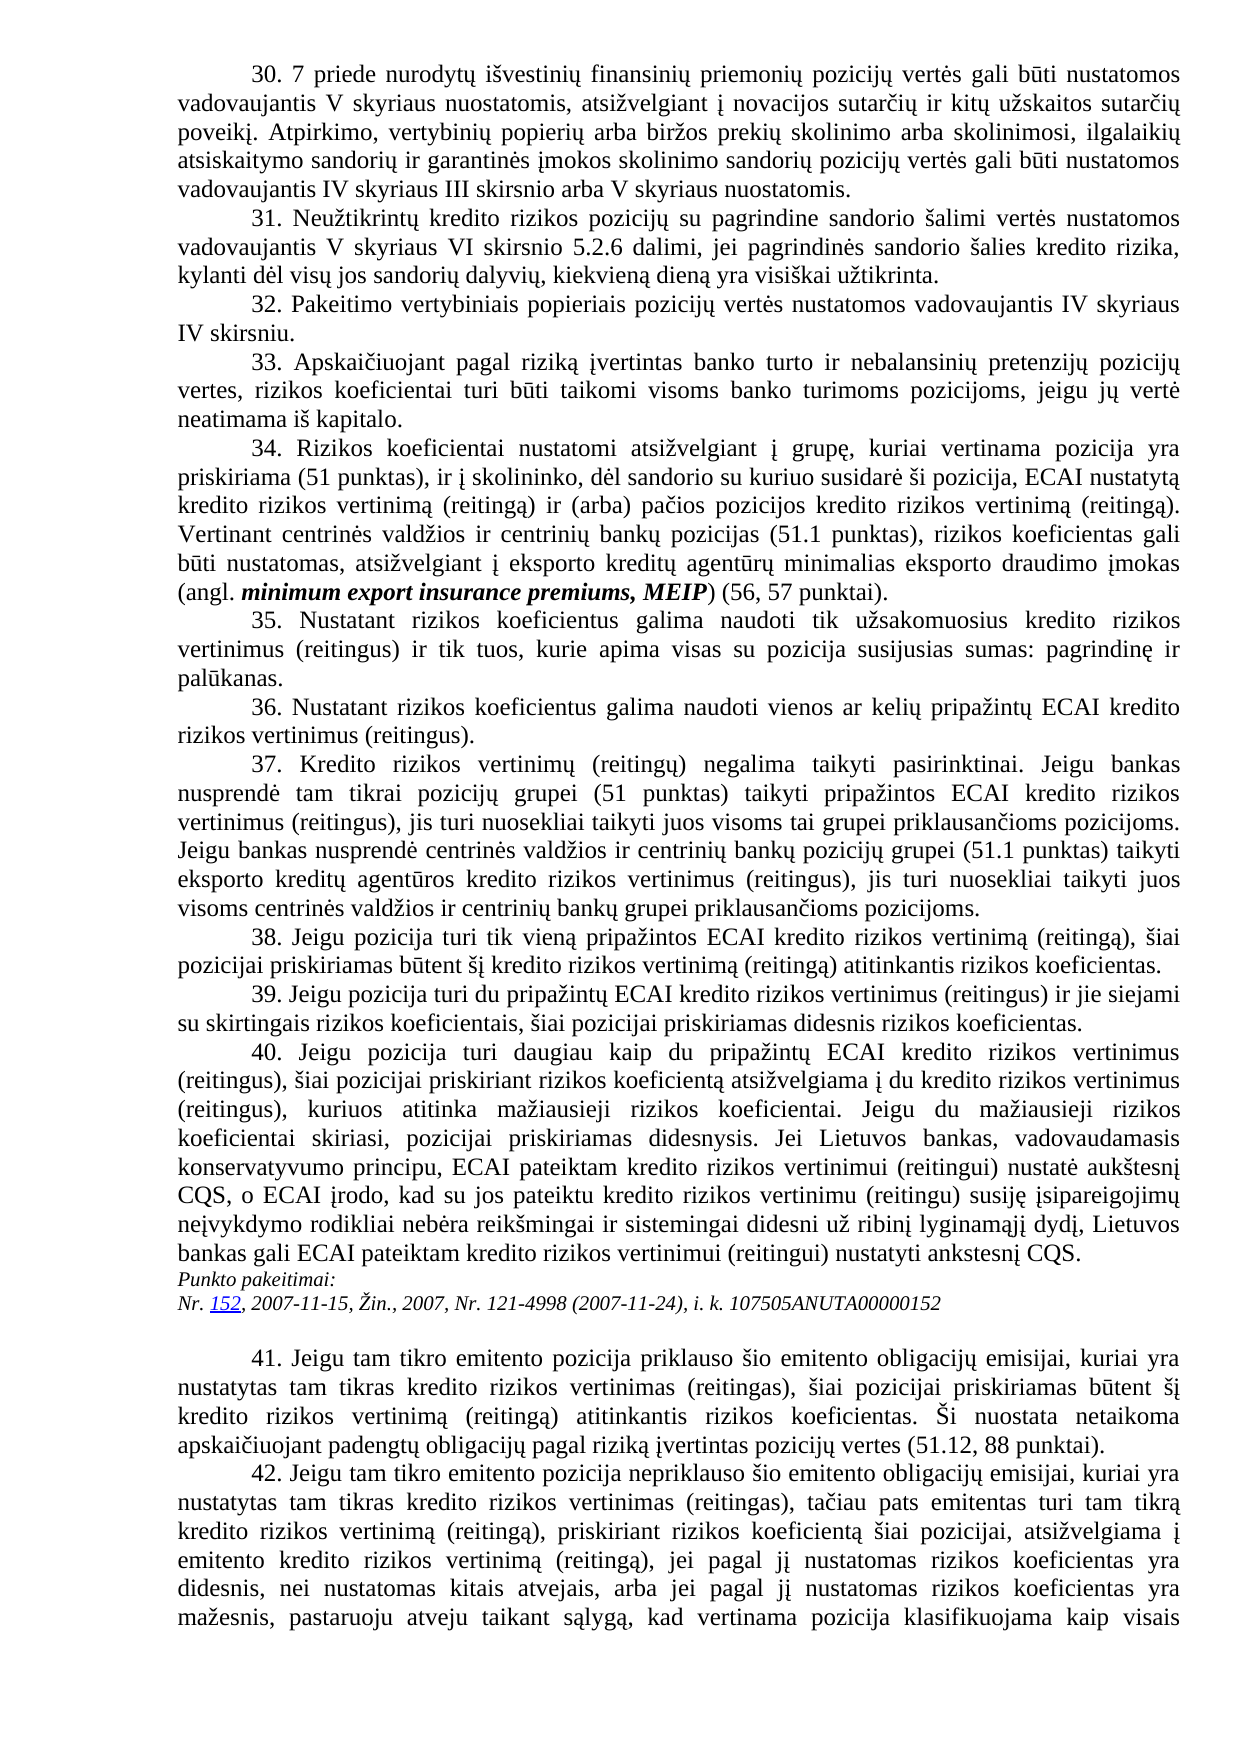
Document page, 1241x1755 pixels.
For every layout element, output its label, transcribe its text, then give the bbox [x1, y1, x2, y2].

text 31. Neužtikrintų kredito rizikos pozicijų su pagrindine sandorio šalimi vertės nustatomos vadovaujantis V skyriaus VI skirsnio 5.2.6 dalimi, jei pagrindinės sandorio šalies kredito rizika, kylanti dėl visų jos sandorių dalyvių, kiekvieną dieną yra visiškai užtikrinta. [177, 203, 1181, 289]
text 40. Jeigu pozicija turi daugiau kaip du pripažintų ECAI kredito rizikos vertinimus (reitingus), šiai pozicijai priskiriant rizikos koeficientą atsižvelgiama į du kredito rizikos vertinimus (reitingus), kuriuos atitinka mažiausieji rizikos koeficientai. Jeigu du mažiausieji rizikos koeficientai skiriasi, pozicijai priskiriamas didesnysis. Jei Lietuvos bankas, vadovaudamasis konservatyvumo principu, ECAI pateiktam kredito rizikos vertinimui (reitingui) nustatė aukštesnį CQS, o ECAI įrodo, kad su jos pateiktu kredito rizikos vertinimu (reitingu) susiję įsipareigojimų neįvykdymo rodikliai nebėra reikšmingai ir sistemingai didesni už ribinį lyginamąjį dydį, Lietuvos bankas gali ECAI pateiktam kredito rizikos vertinimui (reitingui) nustatyti ankstesnį CQS. [177, 1037, 1181, 1267]
text 30. 7 priede nurodytų išvestinių finansinių priemonių pozicijų vertės gali būti nustatomos vadovaujantis V skyriaus nuostatomis, atsižvelgiant į novacijos sutarčių ir kitų užskaitos sutarčių poveikį. Atpirkimo, vertybinių popierių arba biržos prekių skolinimo arba skolinimosi, ilgalaikių atsiskaitymo sandorių ir garantinės įmokos skolinimo sandorių pozicijų vertės gali būti nustatomos vadovaujantis IV skyriaus III skirsnio arba V skyriaus nuostatomis. [177, 59, 1181, 203]
text 37. Kredito rizikos vertinimų (reitingų) negalima taikyti pasirinktinai. Jeigu bankas nusprendė tam tikrai pozicijų grupei (51 punktas) taikyti pripažintos ECAI kredito rizikos vertinimus (reitingus), jis turi nuosekliai taikyti juos visoms tai grupei priklausančioms pozicijoms. Jeigu bankas nusprendė centrinės valdžios ir centrinių bankų pozicijų grupei (51.1 punktas) taikyti eksporto kreditų agentūros kredito rizikos vertinimus (reitingus), jis turi nuosekliai taikyti juos visoms centrinės valdžios ir centrinių bankų grupei priklausančioms pozicijoms. [177, 749, 1181, 922]
text 33. Apskaičiuojant pagal riziką įvertintas banko turto ir nebalansinių pretenzijų pozicijų vertes, rizikos koeficientai turi būti taikomi visoms banko turimoms pozicijoms, jeigu jų vertė neatimama iš kapitalo. [177, 347, 1181, 433]
text 34. Rizikos koeficientai nustatomi atsižvelgiant į grupę, kuriai vertinama pozicija yra priskiriama (51 punktas), ir į skolininko, dėl sandorio su kuriuo susidarė ši pozicija, ECAI nustatytą kredito rizikos vertinimą (reitingą) ir (arba) pačios pozicijos kredito rizikos vertinimą (reitingą). Vertinant centrinės valdžios ir centrinių bankų pozicijas (51.1 punktas), rizikos koeficientas gali būti nustatomas, atsižvelgiant į eksporto kreditų agentūrų minimalias eksporto draudimo įmokas (angl. minimum export insurance premiums, MEIP) (56, 57 punktai). [177, 433, 1181, 605]
text Nr. 152, 2007-11-15, Žin., 2007, Nr. 121-4998 (2007-11-24), i. k. 107505ANUTA00000152 [177, 1291, 1181, 1315]
text 42. Jeigu tam tikro emitento pozicija nepriklauso šio emitento obligacijų emisijai, kuriai yra nustatytas tam tikras kredito rizikos vertinimas (reitingas), tačiau pats emitentas turi tam tikrą kredito rizikos vertinimą (reitingą), priskiriant rizikos koeficientą šiai pozicijai, atsižvelgiama į emitento kredito rizikos vertinimą (reitingą), jei pagal jį nustatomas rizikos koeficientas yra didesnis, nei nustatomas kitais atvejais, arba jei pagal jį nustatomas rizikos koeficientas yra mažesnis, pastaruoju atveju taikant sąlygą, kad vertinama pozicija klasifikuojama kaip visais [177, 1458, 1181, 1631]
text 35. Nustatant rizikos koeficientus galima naudoti tik užsakomuosius kredito rizikos vertinimus (reitingus) ir tik tuos, kurie apima visas su pozicija susijusias sumas: pagrindinę ir palūkanas. [177, 605, 1181, 692]
text 39. Jeigu pozicija turi du pripažintų ECAI kredito rizikos vertinimus (reitingus) ir jie siejami su skirtingais rizikos koeficientais, šiai pozicijai priskiriamas didesnis rizikos koeficientas. [177, 979, 1181, 1037]
text 32. Pakeitimo vertybiniais popieriais pozicijų vertės nustatomos vadovaujantis IV skyriaus IV skirsniu. [177, 289, 1181, 347]
text 41. Jeigu tam tikro emitento pozicija priklauso šio emitento obligacijų emisijai, kuriai yra nustatytas tam tikras kredito rizikos vertinimas (reitingas), šiai pozicijai priskiriamas būtent šį kredito rizikos vertinimą (reitingą) atitinkantis rizikos koeficientas. Ši nuostata netaikoma apskaičiuojant padengtų obligacijų pagal riziką įvertintas pozicijų vertes (51.12, 88 punktai). [177, 1343, 1181, 1458]
text 38. Jeigu pozicija turi tik vieną pripažintos ECAI kredito rizikos vertinimą (reitingą), šiai pozicijai priskiriamas būtent šį kredito rizikos vertinimą (reitingą) atitinkantis rizikos koeficientas. [177, 922, 1181, 979]
text Punkto pakeitimai: [177, 1267, 1181, 1291]
text 36. Nustatant rizikos koeficientus galima naudoti vienos ar kelių pripažintų ECAI kredito rizikos vertinimus (reitingus). [177, 692, 1181, 749]
